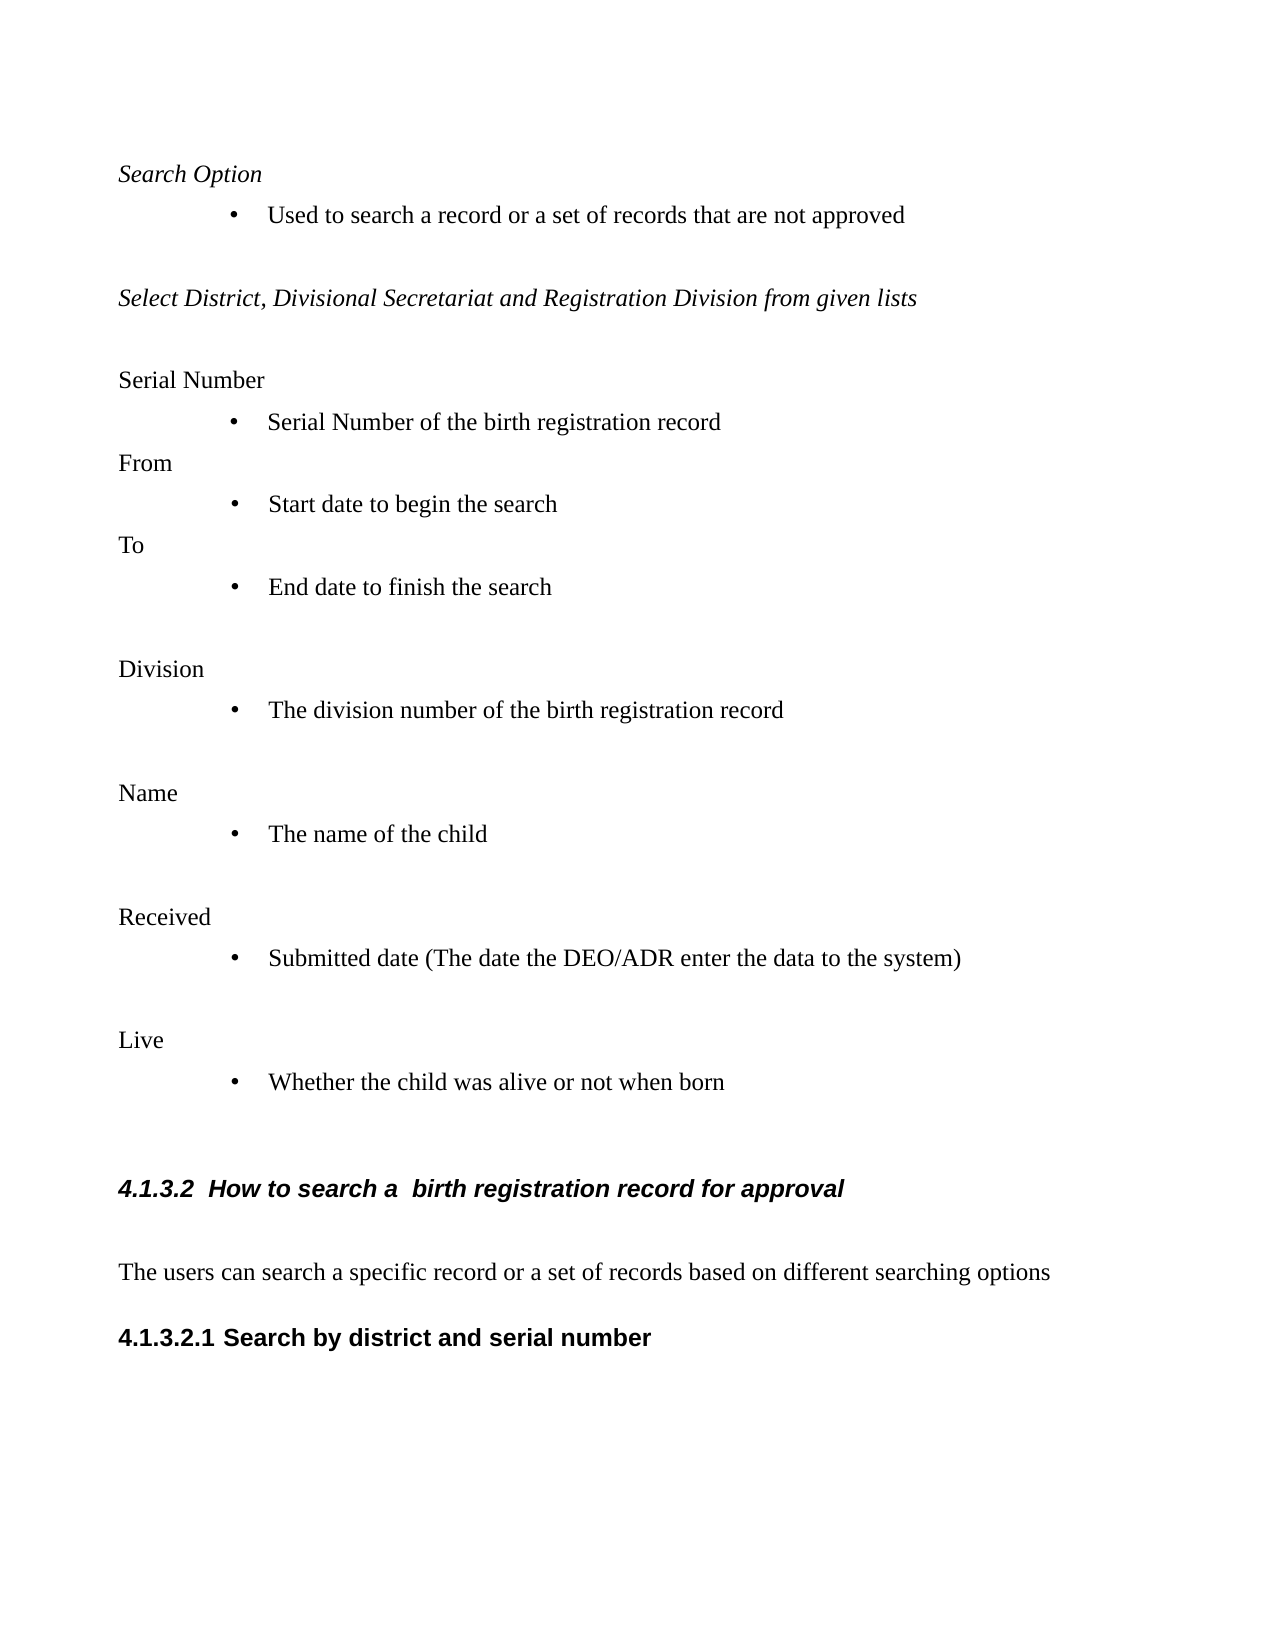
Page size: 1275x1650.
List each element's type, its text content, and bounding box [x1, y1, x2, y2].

list Start date to begin the search [231, 489, 1157, 518]
subtitle How to search a birth registration record for approval [118, 1174, 1157, 1203]
list Serial Number of the birth registration record [229, 407, 1157, 436]
list Submitted date (The date the DEO/ADR enter the data to the system) [231, 943, 1157, 972]
text The users can search a specific record or a set of records based on different searching options [118, 1257, 1157, 1285]
text From [118, 448, 1157, 477]
text Received [118, 902, 1157, 931]
list Whether the child was alive or not when born [231, 1067, 1157, 1096]
list End date to finish the search [231, 572, 1157, 601]
text Live [118, 1026, 1157, 1054]
text Division [118, 654, 1157, 683]
list The name of the child [231, 819, 1157, 848]
subtitle Search by district and serial number [118, 1323, 1157, 1351]
text Serial Number [118, 366, 1157, 394]
text Name [118, 778, 1157, 807]
list Used to search a record or a set of records that are not approved [229, 201, 1157, 229]
list The division number of the birth registration record [231, 696, 1157, 724]
text Search Option [118, 159, 1157, 188]
text To [118, 531, 1157, 559]
text Select District, Divisional Secretariat and Registration Division from given lists [118, 283, 1157, 312]
